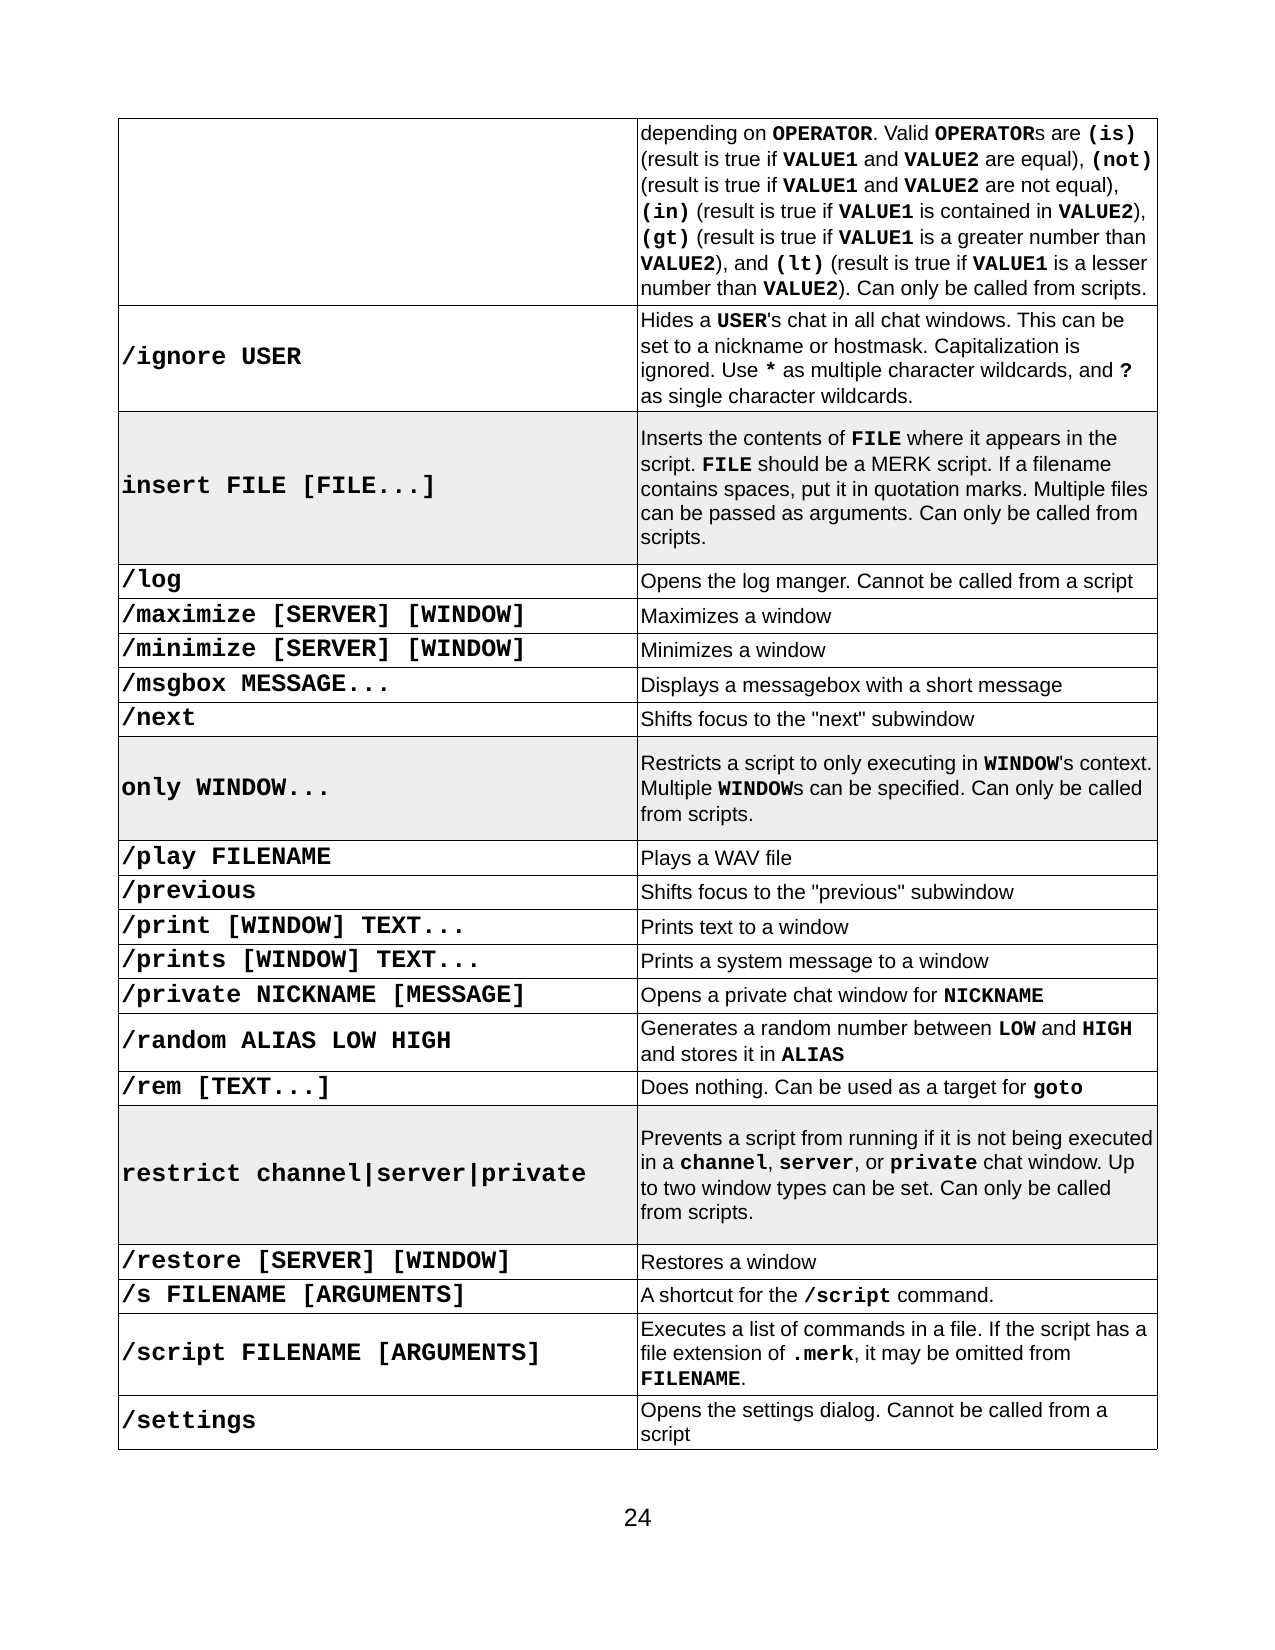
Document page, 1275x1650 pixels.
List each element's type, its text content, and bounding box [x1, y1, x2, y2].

table_cell only WINDOW... [119, 737, 637, 840]
table_cell Inserts the contents of FILE where it appears in the script. FILE should be a MERK script. If a filename contains spaces, put it in quotation marks. Multiple files can be passed as arguments. Can only be called from scripts. [638, 412, 1157, 564]
table_cell Generates a random number between LOW and HIGH and stores it in ALIAS [638, 1014, 1157, 1071]
table_cell Shifts focus to the "next" subwindow [638, 703, 1157, 736]
table_cell Prevents a script from running if it is not being executed in a channel, server, or private chat window. Up to two window types can be set. Can only be called from scripts. [638, 1106, 1157, 1244]
table_cell /s FILENAME [ARGUMENTS] [119, 1280, 637, 1313]
table_cell [119, 119, 637, 305]
table_cell Opens the log manger. Cannot be called from a script [638, 565, 1157, 598]
table_cell insert FILE [FILE...] [119, 412, 637, 564]
table_cell /previous [119, 876, 637, 909]
table_cell Opens a private chat window for NICKNAME [638, 979, 1157, 1013]
table_cell Maximizes a window [638, 599, 1157, 633]
table_cell Displays a messagebox with a short message [638, 668, 1157, 702]
table_cell /prints [WINDOW] TEXT... [119, 945, 637, 978]
table_cell /next [119, 703, 637, 736]
table_cell Executes a list of commands in a file. If the script has a file extension of .merk, it may be omitted from FILENAME. [638, 1314, 1157, 1395]
table_cell Restricts a script to only executing in WINDOW's context. Multiple WINDOWs can be specified. Can only be called from scripts. [638, 737, 1157, 840]
table_cell /play FILENAME [119, 841, 637, 875]
table_cell Plays a WAV file [638, 841, 1157, 875]
table_cell /maximize [SERVER] [WINDOW] [119, 599, 637, 633]
table_cell A shortcut for the /script command. [638, 1280, 1157, 1313]
table_cell /rem [TEXT...] [119, 1072, 637, 1105]
table_cell restrict channel|server|private [119, 1106, 637, 1244]
table_cell Does nothing. Can be used as a target for goto [638, 1072, 1157, 1105]
table_cell Opens the settings dialog. Cannot be called from a script [638, 1396, 1157, 1449]
table_cell Prints text to a window [638, 910, 1157, 944]
table_cell Shifts focus to the "previous" subwindow [638, 876, 1157, 909]
table_cell /private NICKNAME [MESSAGE] [119, 979, 637, 1013]
table_cell /log [119, 565, 637, 598]
table_cell /print [WINDOW] TEXT... [119, 910, 637, 944]
table_cell /minimize [SERVER] [WINDOW] [119, 634, 637, 667]
table_cell /restore [SERVER] [WINDOW] [119, 1245, 637, 1279]
table_cell /msgbox MESSAGE... [119, 668, 637, 702]
table_cell /random ALIAS LOW HIGH [119, 1014, 637, 1071]
table_cell /ignore USER [119, 306, 637, 411]
table_cell Prints a system message to a window [638, 945, 1157, 978]
table_cell /script FILENAME [ARGUMENTS] [119, 1314, 637, 1395]
table_cell Restores a window [638, 1245, 1157, 1279]
table_cell depending on OPERATOR. Valid OPERATORs are (is) (result is true if VALUE1 and VALUE2 are equal), (not) (result is true if VALUE1 and VALUE2 are not equal), (in) (result is true if VALUE1 is contained in VALUE2), (gt) (result is true if VALUE1 is a greater number than VALUE2), and (lt) (result is true if VALUE1 is a lesser number than VALUE2). Can only be called from scripts. [638, 119, 1157, 305]
table_cell /settings [119, 1396, 637, 1449]
table_cell Hides a USER's chat in all chat windows. This can be set to a nickname or hostmask. Capitalization is ignored. Use * as multiple character wildcards, and ? as single character wildcards. [638, 306, 1157, 411]
table_cell Minimizes a window [638, 634, 1157, 667]
